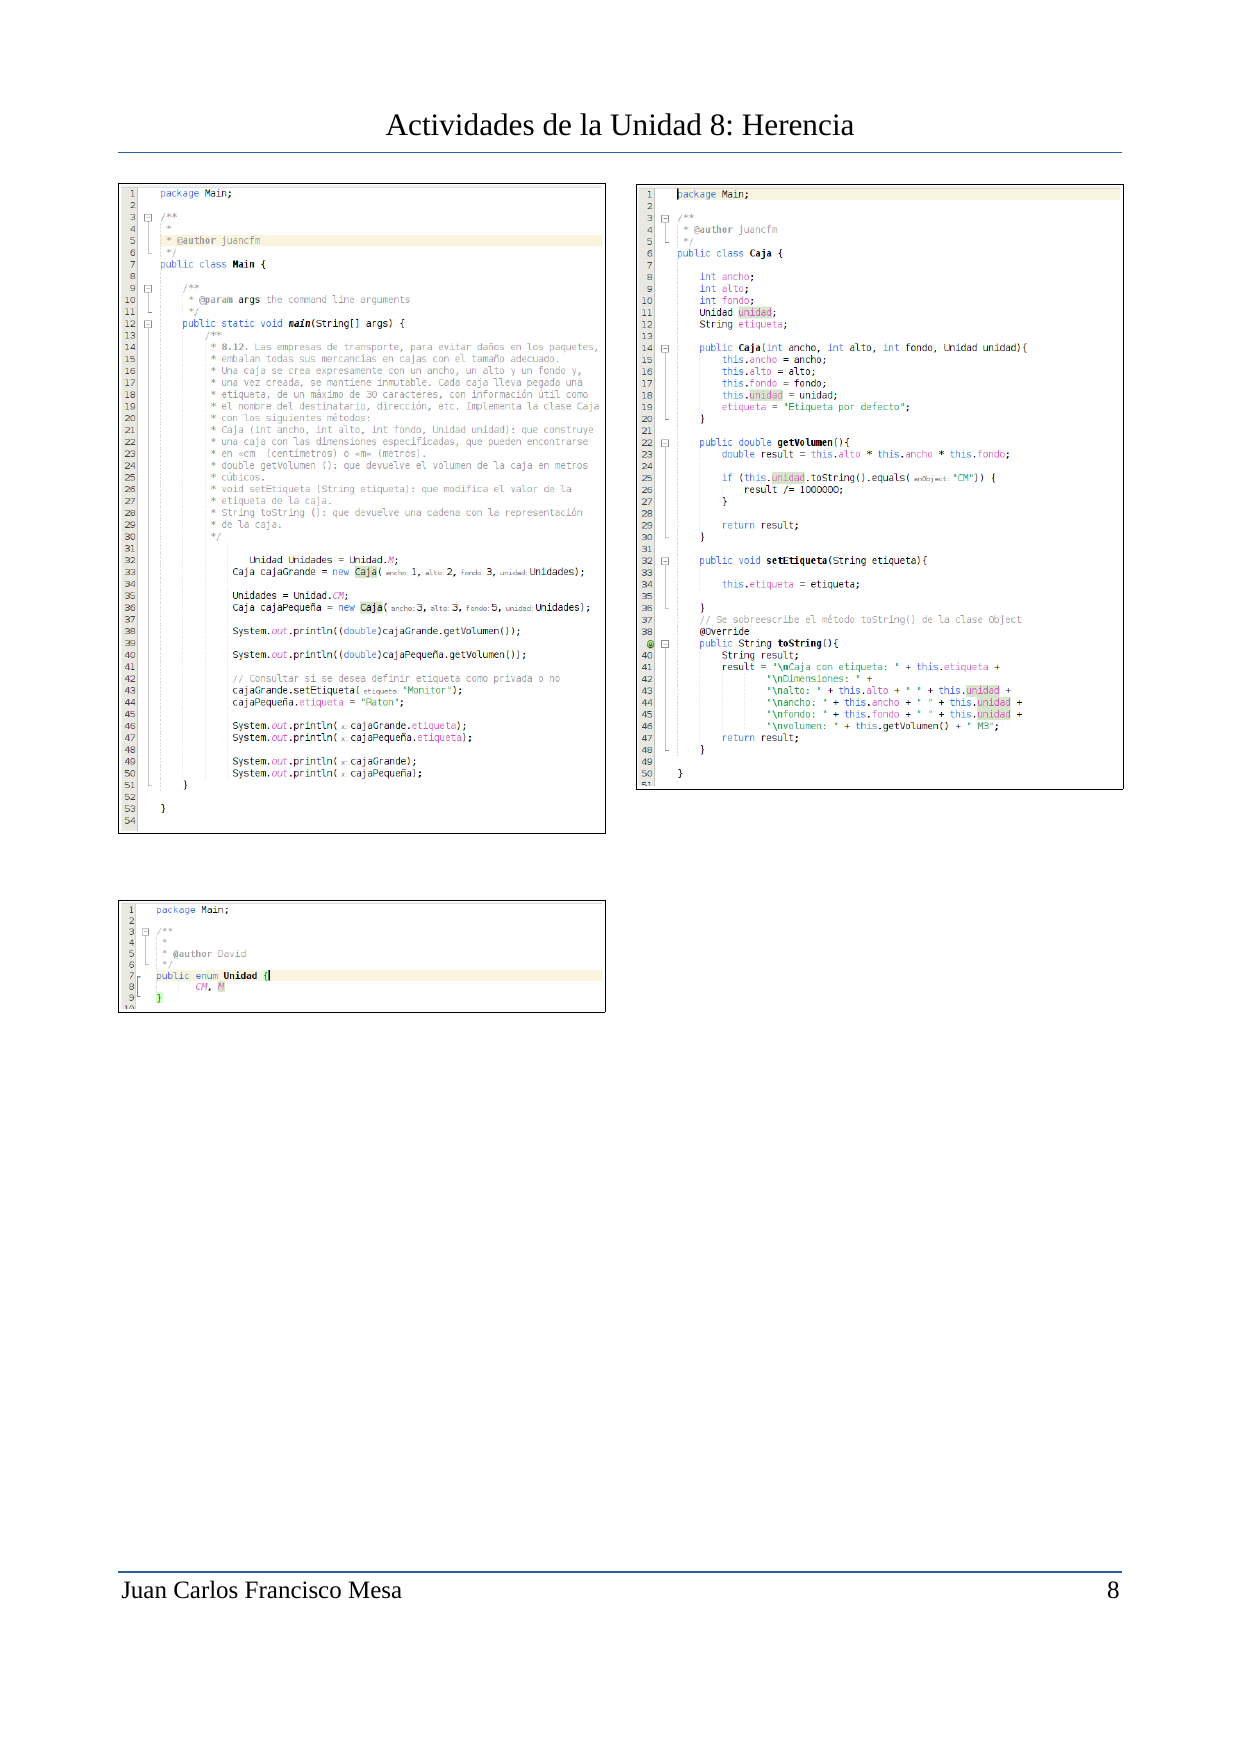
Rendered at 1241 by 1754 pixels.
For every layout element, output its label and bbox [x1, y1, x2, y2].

picture [121, 902, 603, 1009]
picture [121, 185, 603, 831]
picture [638, 186, 1120, 786]
